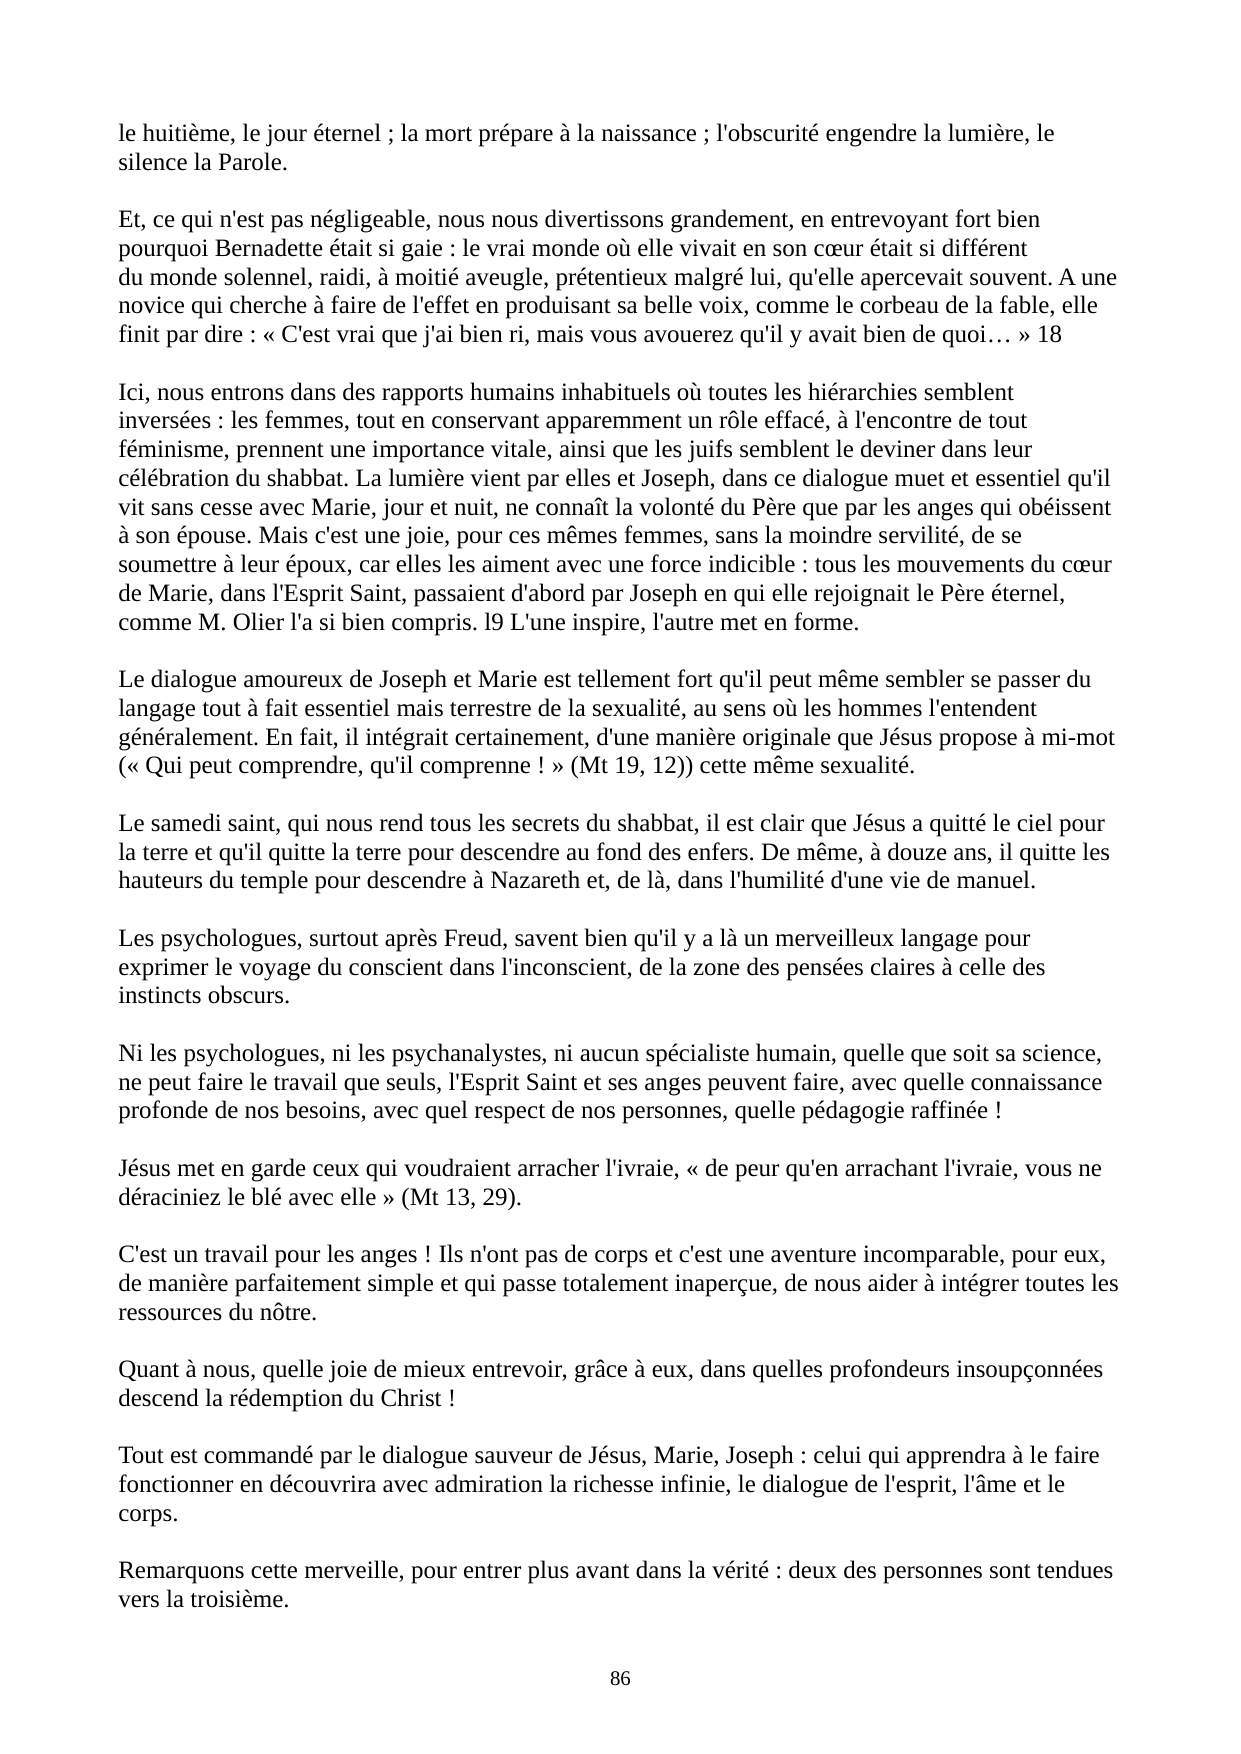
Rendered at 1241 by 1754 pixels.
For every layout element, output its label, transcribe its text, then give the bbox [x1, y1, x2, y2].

text C'est un travail pour les anges ! Ils n'ont pas de corps et c'est une aventure incomparable, pour eux, de manière parfaitement simple et qui passe totalement inaperçue, de nous aider à intégrer toutes les ressources du nôtre. [118, 1239, 1122, 1326]
text Ni les psychologues, ni les psychanalystes, ni aucun spécialiste humain, quelle que soit sa science, ne peut faire le travail que seuls, l'Esprit Saint et ses anges peuvent faire, avec quelle connaissance profonde de nos besoins, avec quel respect de nos personnes, quelle pédagogie raffinée ! [118, 1038, 1122, 1124]
text instincts obscurs. [118, 981, 1122, 1009]
text du monde solennel, raidi, à moitié aveugle, prétentieux malgré lui, qu'elle apercevait souvent. A une novice qui cherche à faire de l'effet en produisant sa belle voix, comme le corbeau de la fable, elle finit par dire : « C'est vrai que j'ai bien ri, mais vous avouerez qu'il y avait bien de quoi… » 18 [118, 262, 1122, 348]
text Le samedi saint, qui nous rend tous les secrets du shabbat, il est clair que Jésus a quitté le ciel pour la terre et qu'il quitte la terre pour descendre au fond des enfers. De même, à douze ans, il quitte les hauteurs du temple pour descendre à Nazareth et, de là, dans l'humilité d'une vie de manuel. [118, 808, 1122, 894]
text Quant à nous, quelle joie de mieux entrevoir, grâce à eux, dans quelles profondeurs insoupçonnées descend la rédemption du Christ ! [118, 1354, 1122, 1412]
text le huitième, le jour éternel ; la mort prépare à la naissance ; l'obscurité engendre la lumière, le silence la Parole. [118, 118, 1122, 176]
text Ici, nous entrons dans des rapports humains inhabituels où toutes les hiérarchies semblent inversées : les femmes, tout en conservant apparemment un rôle effacé, à l'encontre de tout féminisme, prennent une importance vitale, ainsi que les juifs semblent le deviner dans leur célébration du shabbat. La lumière vient par elles et Joseph, dans ce dialogue muet et essentiel qu'il vit sans cesse avec Marie, jour et nuit, ne connaît la volonté du Père que par les anges qui obéissent à son épouse. Mais c'est une joie, pour ces mêmes femmes, sans la moindre servilité, de se soumettre à leur époux, car elles les aiment avec une force indicible : tous les mouvements du cœur de Marie, dans l'Esprit Saint, passaient d'abord par Joseph en qui elle rejoignait le Père éternel, comme M. Olier l'a si bien compris. l9 L'une inspire, l'autre met en forme. [118, 377, 1122, 636]
text Et, ce qui n'est pas négligeable, nous nous divertissons grandement, en entrevoyant fort bien pourquoi Bernadette était si gaie : le vrai monde où elle vivait en son cœur était si différent [118, 204, 1122, 262]
text Tout est commandé par le dialogue sauveur de Jésus, Marie, Joseph : celui qui apprendra à le faire fonctionner en découvrira avec admiration la richesse infinie, le dialogue de l'esprit, l'âme et le corps. [118, 1441, 1122, 1527]
text Remarquons cette merveille, pour entrer plus avant dans la vérité : deux des personnes sont tendues vers la troisième. [118, 1556, 1122, 1613]
text Jésus met en garde ceux qui voudraient arracher l'ivraie, « de peur qu'en arrachant l'ivraie, vous ne déraciniez le blé avec elle » (Mt 13, 29). [118, 1153, 1122, 1211]
text Le dialogue amoureux de Joseph et Marie est tellement fort qu'il peut même sembler se passer du langage tout à fait essentiel mais terrestre de la sexualité, au sens où les hommes l'entendent généralement. En fait, il intégrait certainement, d'une manière originale que Jésus propose à mi-mot (« Qui peut comprendre, qu'il comprenne ! » (Mt 19, 12)) cette même sexualité. [118, 664, 1122, 779]
text Les psychologues, surtout après Freud, savent bien qu'il y a là un merveilleux langage pour exprimer le voyage du conscient dans l'inconscient, de la zone des pensées claires à celle des [118, 923, 1122, 981]
